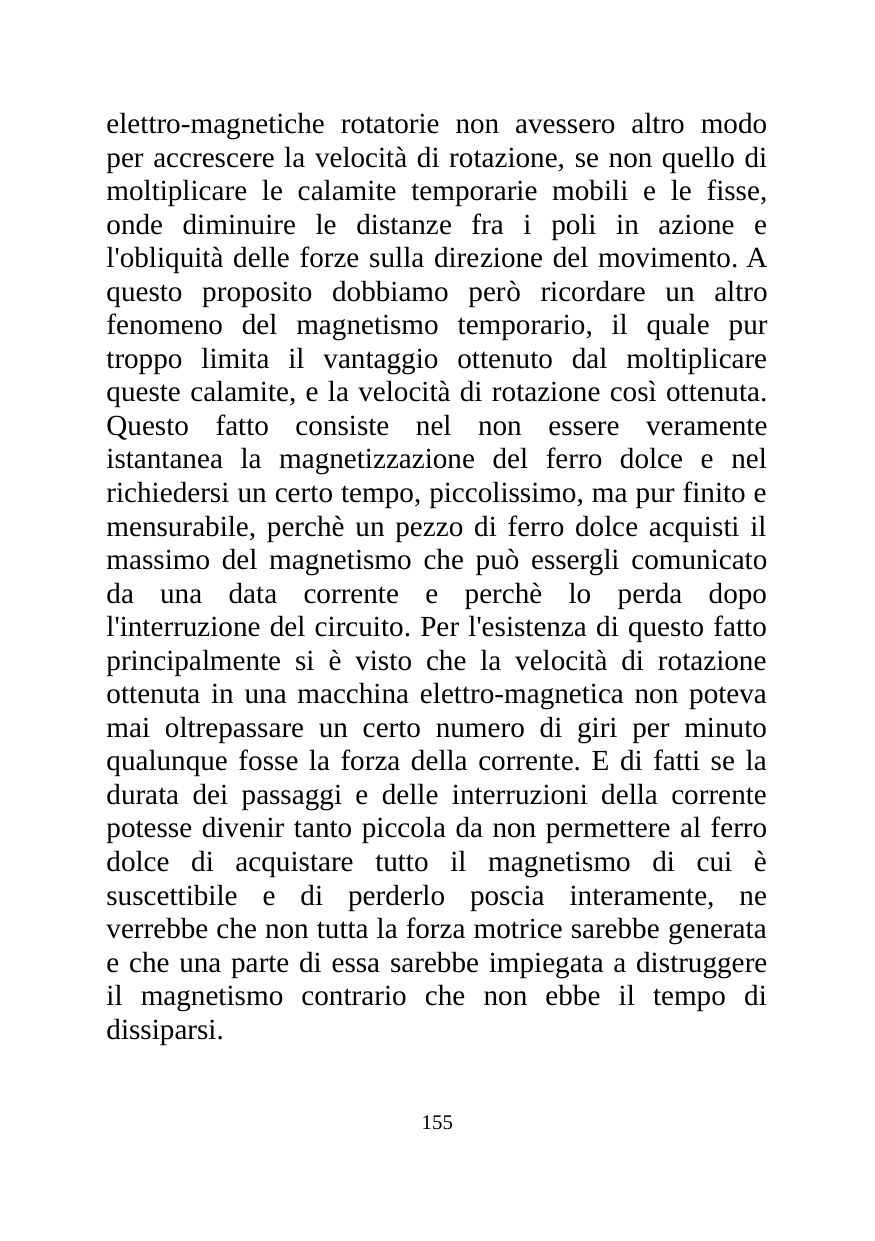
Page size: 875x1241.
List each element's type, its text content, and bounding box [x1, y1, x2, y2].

text elettro-magnetiche rotatorie non avessero altro modo per accrescere la velocità di rotazione, se non quello di moltiplicare le calamite temporarie mobili e le fisse, onde diminuire le distanze fra i poli in azione e l'obliquità delle forze sulla direzione del movimento. A questo proposito dobbiamo però ricordare un altro fenomeno del magnetismo temporario, il quale pur troppo limita il vantaggio ottenuto dal moltiplicare queste calamite, e la velocità di rotazione così ottenuta. Questo fatto consiste nel non essere veramente istantanea la magnetizzazione del ferro dolce e nel richiedersi un certo tempo, piccolissimo, ma pur finito e mensurabile, perchè un pezzo di ferro dolce acquisti il massimo del magnetismo che può essergli comunicato da una data corrente e perchè lo perda dopo l'interruzione del circuito. Per l'esistenza di questo fatto principalmente si è visto che la velocità di rotazione ottenuta in una macchina elettro-magnetica non poteva mai oltrepassare un certo numero di giri per minuto qualunque fosse la forza della corrente. E di fatti se la durata dei passaggi e delle interruzioni della corrente potesse divenir tanto piccola da non permettere al ferro dolce di acquistare tutto il magnetismo di cui è suscettibile e di perderlo poscia interamente, ne verrebbe che non tutta la forza motrice sarebbe generata e che una parte di essa sarebbe impiegata a distruggere il magnetismo contrario che non ebbe il tempo di dissiparsi. [106, 106, 768, 1045]
